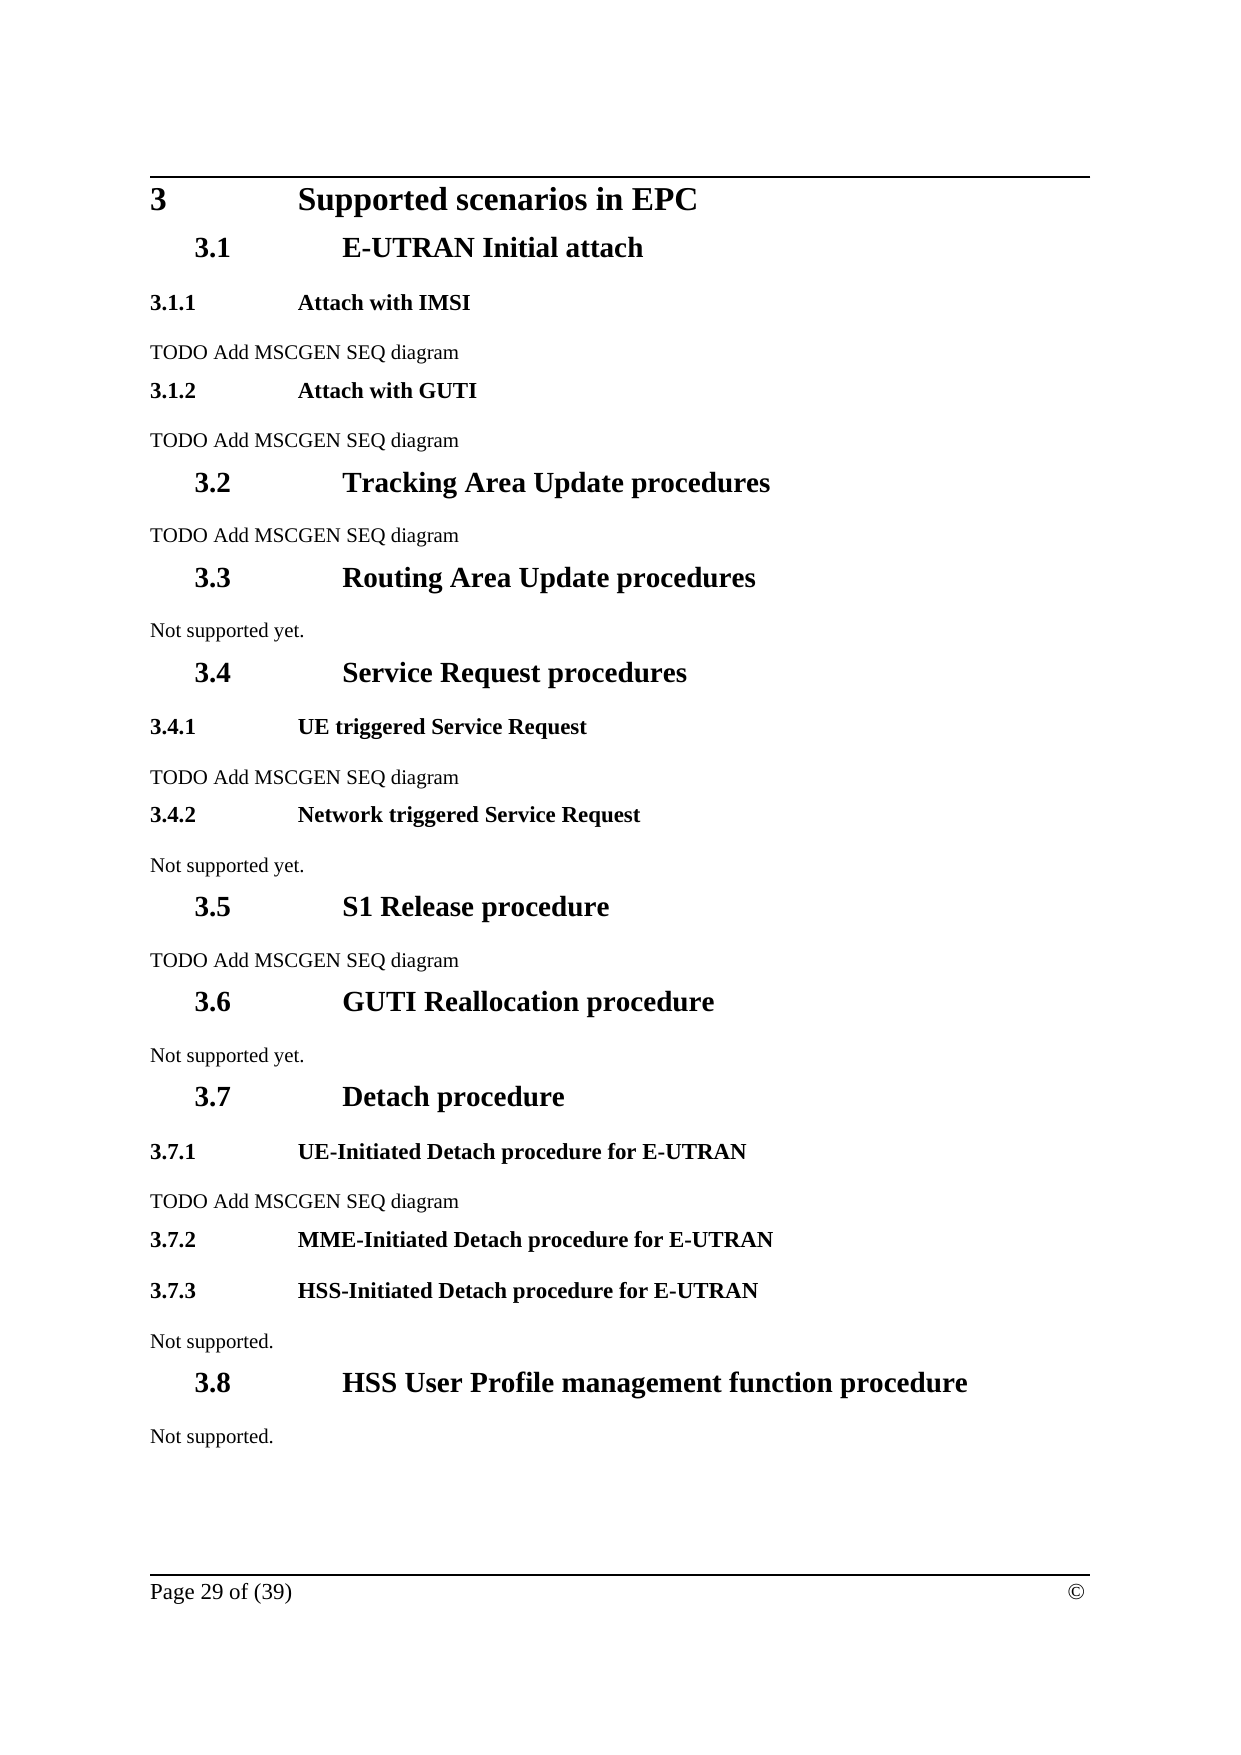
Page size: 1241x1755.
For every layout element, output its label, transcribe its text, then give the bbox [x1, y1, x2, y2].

subtitle Attach with IMSI [150, 289, 1090, 315]
subtitle UE-Initiated Detach procedure for E-UTRAN [150, 1138, 1090, 1164]
subtitle Detach procedure [194, 1079, 1090, 1113]
subtitle HSS User Profile management function procedure [194, 1365, 1090, 1399]
text Not supported yet. [150, 853, 1090, 877]
text TODO Add MSCGEN SEQ diagram [150, 765, 1090, 789]
text Not supported. [150, 1329, 1090, 1353]
subtitle Attach with GUTI [150, 377, 1090, 403]
text TODO Add MSCGEN SEQ diagram [150, 428, 1090, 452]
subtitle GUTI Reallocation procedure [194, 984, 1090, 1018]
text TODO Add MSCGEN SEQ diagram [150, 948, 1090, 972]
text TODO Add MSCGEN SEQ diagram [150, 1189, 1090, 1213]
text Not supported. [150, 1424, 1090, 1448]
subtitle E-UTRAN Initial attach [194, 230, 1090, 264]
subtitle Network triggered Service Request [150, 801, 1090, 828]
subtitle MME-Initiated Detach procedure for E-UTRAN [150, 1226, 1090, 1252]
subtitle S1 Release procedure [194, 889, 1090, 923]
subtitle UE triggered Service Request [150, 713, 1090, 740]
text Not supported yet. [150, 1043, 1090, 1067]
subtitle Service Request procedures [194, 655, 1090, 688]
subtitle Supported scenarios in EPC [150, 179, 1090, 218]
subtitle HSS-Initiated Detach procedure for E-UTRAN [150, 1277, 1090, 1304]
text Not supported yet. [150, 618, 1090, 642]
subtitle Routing Area Update procedures [194, 560, 1090, 593]
subtitle Tracking Area Update procedures [194, 465, 1090, 498]
text TODO Add MSCGEN SEQ diagram [150, 523, 1090, 547]
text TODO Add MSCGEN SEQ diagram [150, 340, 1090, 364]
